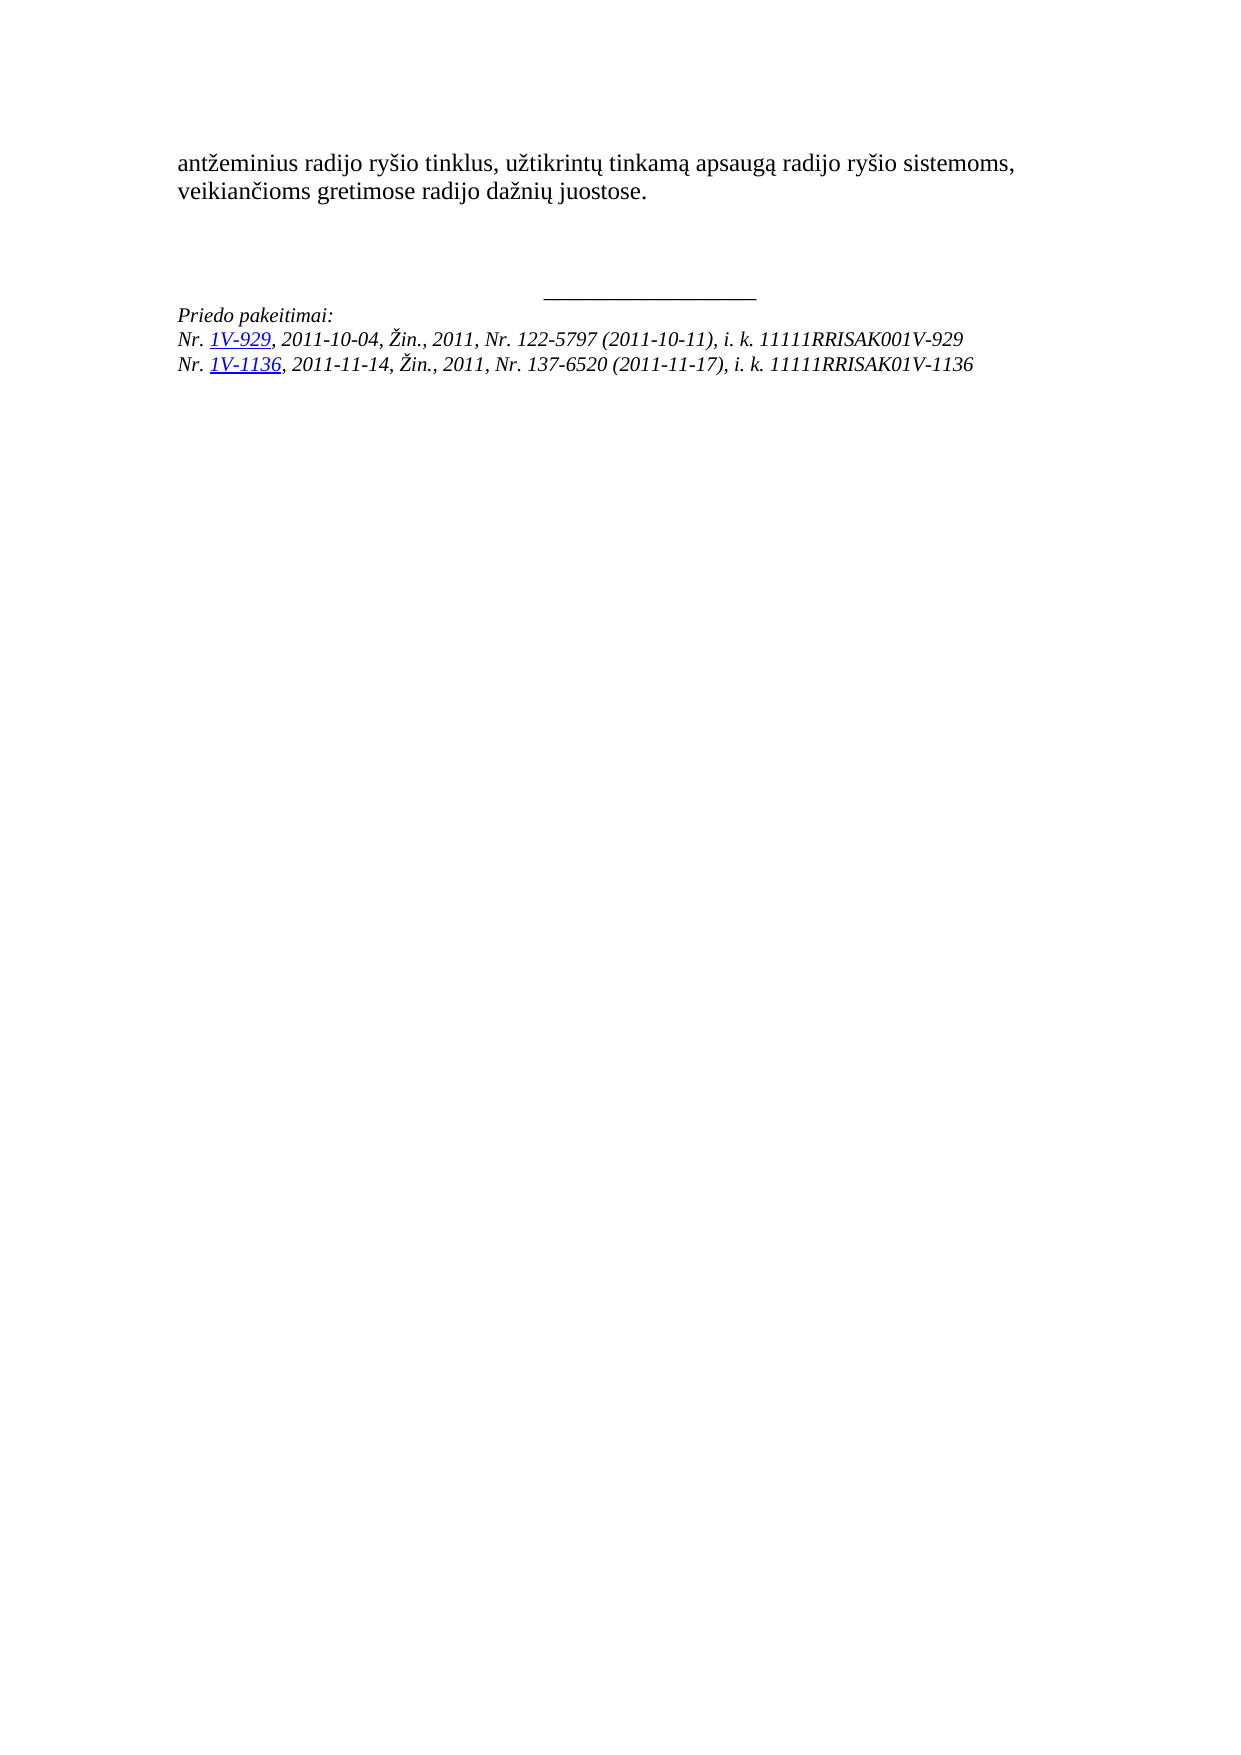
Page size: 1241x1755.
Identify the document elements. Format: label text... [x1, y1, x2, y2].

text antžeminius radijo ryšio tinklus, užtikrintų tinkamą apsaugą radijo ryšio sistemoms, veikiančioms gretimose radijo dažnių juostose. [177, 148, 1122, 205]
text Nr. 1V-1136, 2011-11-14, Žin., 2011, Nr. 137-6520 (2011-11-17), i. k. 11111RRISAK01V-1136 [177, 351, 1122, 376]
text _________________ [177, 274, 1122, 303]
text Priedo pakeitimai: [177, 303, 1122, 327]
text Nr. 1V-929, 2011-10-04, Žin., 2011, Nr. 122-5797 (2011-10-11), i. k. 11111RRISAK001V-929 [177, 327, 1122, 351]
